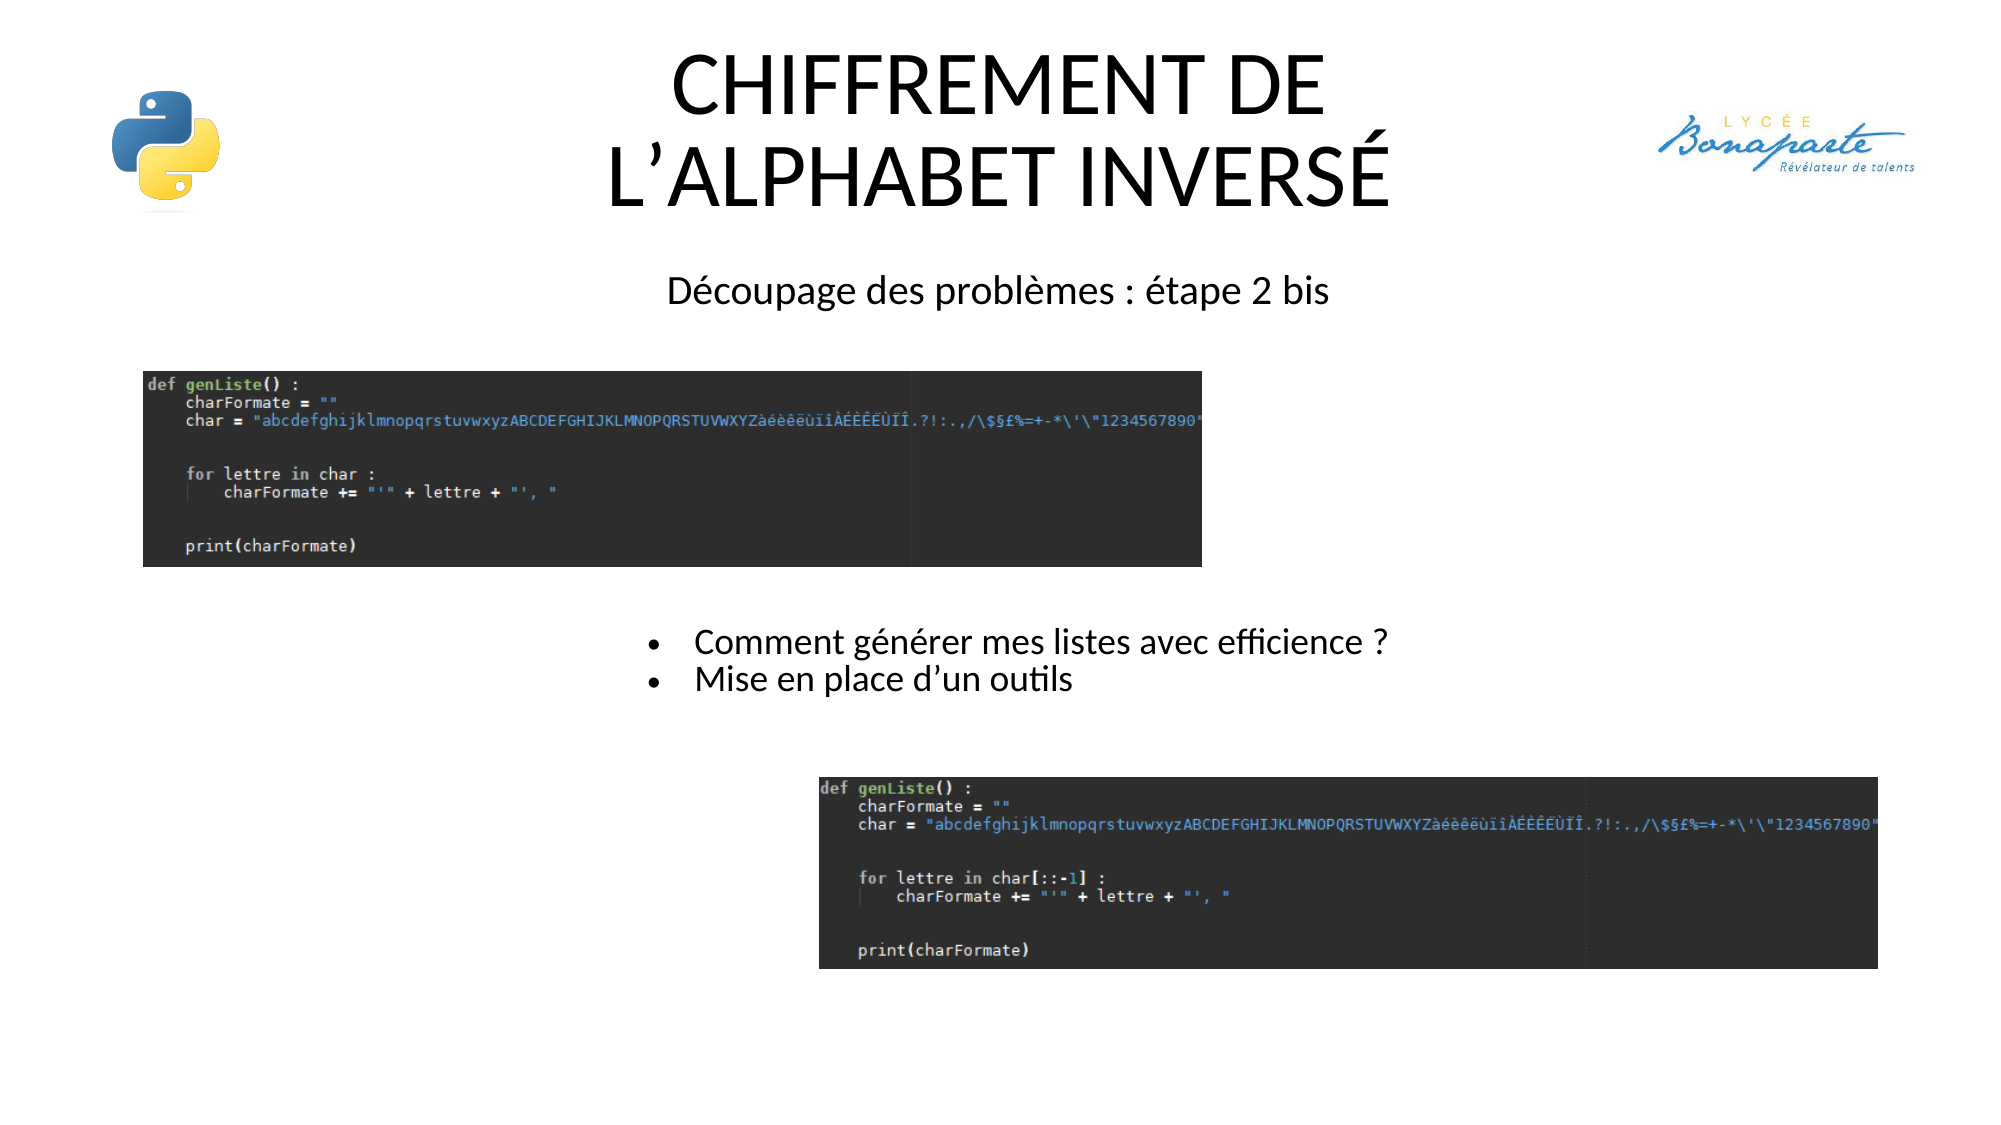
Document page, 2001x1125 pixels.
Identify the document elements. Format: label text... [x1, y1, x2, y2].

picture [1648, 111, 1921, 181]
text_box Comment générer mes listes avec efficience ? Mise en place d’un outils [632, 618, 1416, 727]
picture [819, 777, 1878, 969]
text_box Découpage des problèmes : étape 2 bis [652, 266, 1348, 335]
picture [112, 91, 223, 213]
picture [143, 371, 1202, 567]
text_box CHIFFREMENT DE L’ALPHABET INVERSÉ [478, 39, 1522, 266]
